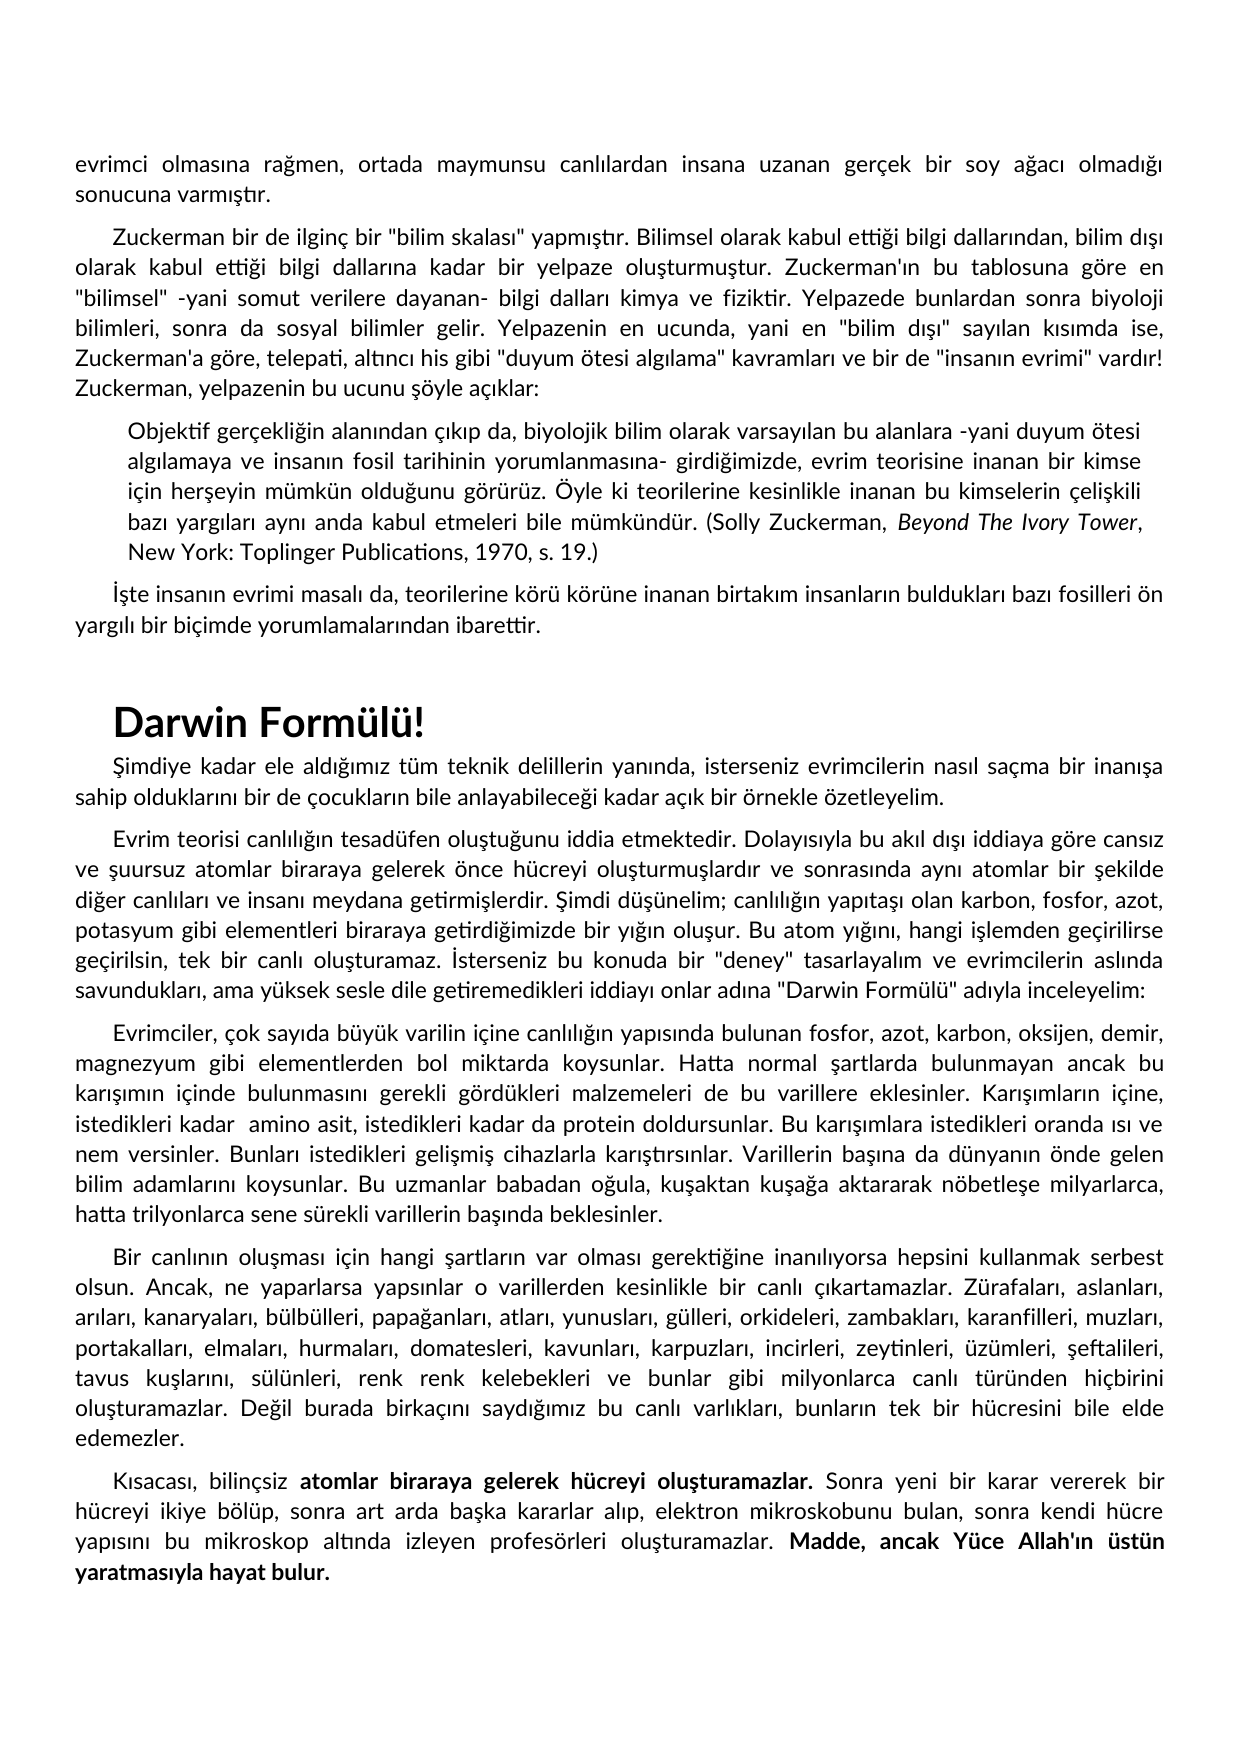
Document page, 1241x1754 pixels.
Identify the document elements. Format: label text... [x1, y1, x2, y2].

text evrimci olmasına rağmen, ortada maymunsu canlılardan insana uzanan gerçek bir soy ağacı olmadığı sonucuna varmıştır. [75, 150, 1165, 208]
text Bir canlının oluşması için hangi şartların var olması gerektiğine inanılıyorsa hepsini kullanmak serbest olsun. Ancak, ne yaparlarsa yapsınlar o varillerden kesinlikle bir canlı çıkartamazlar. Zürafaları, aslanları, arıları, kanaryaları, bülbülleri, papağanları, atları, yunusları, gülleri, orkideleri, zambakları, karanfilleri, muzları, portakalları, elmaları, hurmaları, domatesleri, kavunları, karpuzları, incirleri, zeytinleri, üzümleri, şeftalileri, tavus kuşlarını, sülünleri, renk renk kelebekleri ve bunlar gibi milyonlarca canlı türünden hiçbirini oluşturamazlar. Değil burada birkaçını saydığımız bu canlı varlıkları, bunların tek bir hücresini bile elde edemezler. [75, 1243, 1165, 1451]
text Evrimciler, çok sayıda büyük varilin içine canlılığın yapısında bulunan fosfor, azot, karbon, oksijen, demir, magnezyum gibi elementlerden bol miktarda koysunlar. Hatta normal şartlarda bulunmayan ancak bu karışımın içinde bulunmasını gerekli gördükleri malzemeleri de bu varillere eklesinler. Karışımların içine, istedikleri kadar amino asit, istedikleri kadar da protein doldursunlar. Bu karışımlara istedikleri oranda ısı ve nem versinler. Bunları istedikleri gelişmiş cihazlarla karıştırsınlar. Varillerin başına da dünyanın önde gelen bilim adamlarını koysunlar. Bu uzmanlar babadan oğula, kuşaktan kuşağa aktararak nöbetleşe milyarlarca, hatta trilyonlarca sene sürekli varillerin başında beklesinler. [75, 1019, 1165, 1227]
text Kısacası, bilinçsiz atomlar biraraya gelerek hücreyi oluşturamazlar. Sonra yeni bir karar vererek bir hücreyi ikiye bölüp, sonra art arda başka kararlar alıp, elektron mikroskobunu bulan, sonra kendi hücre yapısını bu mikroskop altında izleyen profesörleri oluşturamazlar. Madde, ancak Yüce Allah'ın üstün yaratmasıyla hayat bulur. [75, 1467, 1165, 1585]
text Zuckerman bir de ilginç bir "bilim skalası" yapmıştır. Bilimsel olarak kabul ettiği bilgi dallarından, bilim dışı olarak kabul ettiği bilgi dallarına kadar bir yelpaze oluşturmuştur. Zuckerman'ın bu tablosuna göre en "bilimsel" -yani somut verilere dayanan- bilgi dalları kimya ve fiziktir. Yelpazede bunlardan sonra biyoloji bilimleri, sonra da sosyal bilimler gelir. Yelpazenin en ucunda, yani en "bilim dışı" sayılan kısımda ise, Zuckerman'a göre, telepati, altıncı his gibi "duyum ötesi algılama" kavramları ve bir de "insanın evrimi" vardır! Zuckerman, yelpazenin bu ucunu şöyle açıklar: [75, 223, 1165, 401]
text Evrim teorisi canlılığın tesadüfen oluştuğunu iddia etmektedir. Dolayısıyla bu akıl dışı iddiaya göre cansız ve şuursuz atomlar biraraya gelerek önce hücreyi oluşturmuşlardır ve sonrasında aynı atomlar bir şekilde diğer canlıları ve insanı meydana getirmişlerdir. Şimdi düşünelim; canlılığın yapıtaşı olan karbon, fosfor, azot, potasyum gibi elementleri biraraya getirdiğimizde bir yığın oluşur. Bu atom yığını, hangi işlemden geçirilirse geçirilsin, tek bir canlı oluşturamaz. İsterseniz bu konuda bir "deney" tasarlayalım ve evrimcilerin aslında savundukları, ama yüksek sesle dile getiremedikleri iddiayı onlar adına "Darwin Formülü" adıyla inceleyelim: [75, 825, 1165, 1003]
text Objektif gerçekliğin alanından çıkıp da, biyolojik bilim olarak varsayılan bu alanlara -yani duyum ötesi algılamaya ve insanın fosil tarihinin yorumlanmasına- girdiğimizde, evrim teorisine inanan bir kimse için herşeyin mümkün olduğunu görürüz. Öyle ki teorilerine kesinlikle inanan bu kimselerin çelişkili bazı yargıları aynı anda kabul etmeleri bile mümkündür. (Solly Zuckerman, Beyond The Ivory Tower, New York: Toplinger Publications, 1970, s. 19.) [127, 417, 1143, 565]
text Şimdiye kadar ele aldığımız tüm teknik delillerin yanında, isterseniz evrimcilerin nasıl saçma bir inanışa sahip olduklarını bir de çocukların bile anlayabileceği kadar açık bir örnekle özetleyelim. [75, 752, 1165, 810]
text İşte insanın evrimi masalı da, teorilerine körü körüne inanan birtakım insanların buldukları bazı fosilleri ön yargılı bir biçimde yorumlamalarından ibarettir. [75, 580, 1165, 638]
subtitle Darwin Formülü! [112, 696, 1165, 746]
